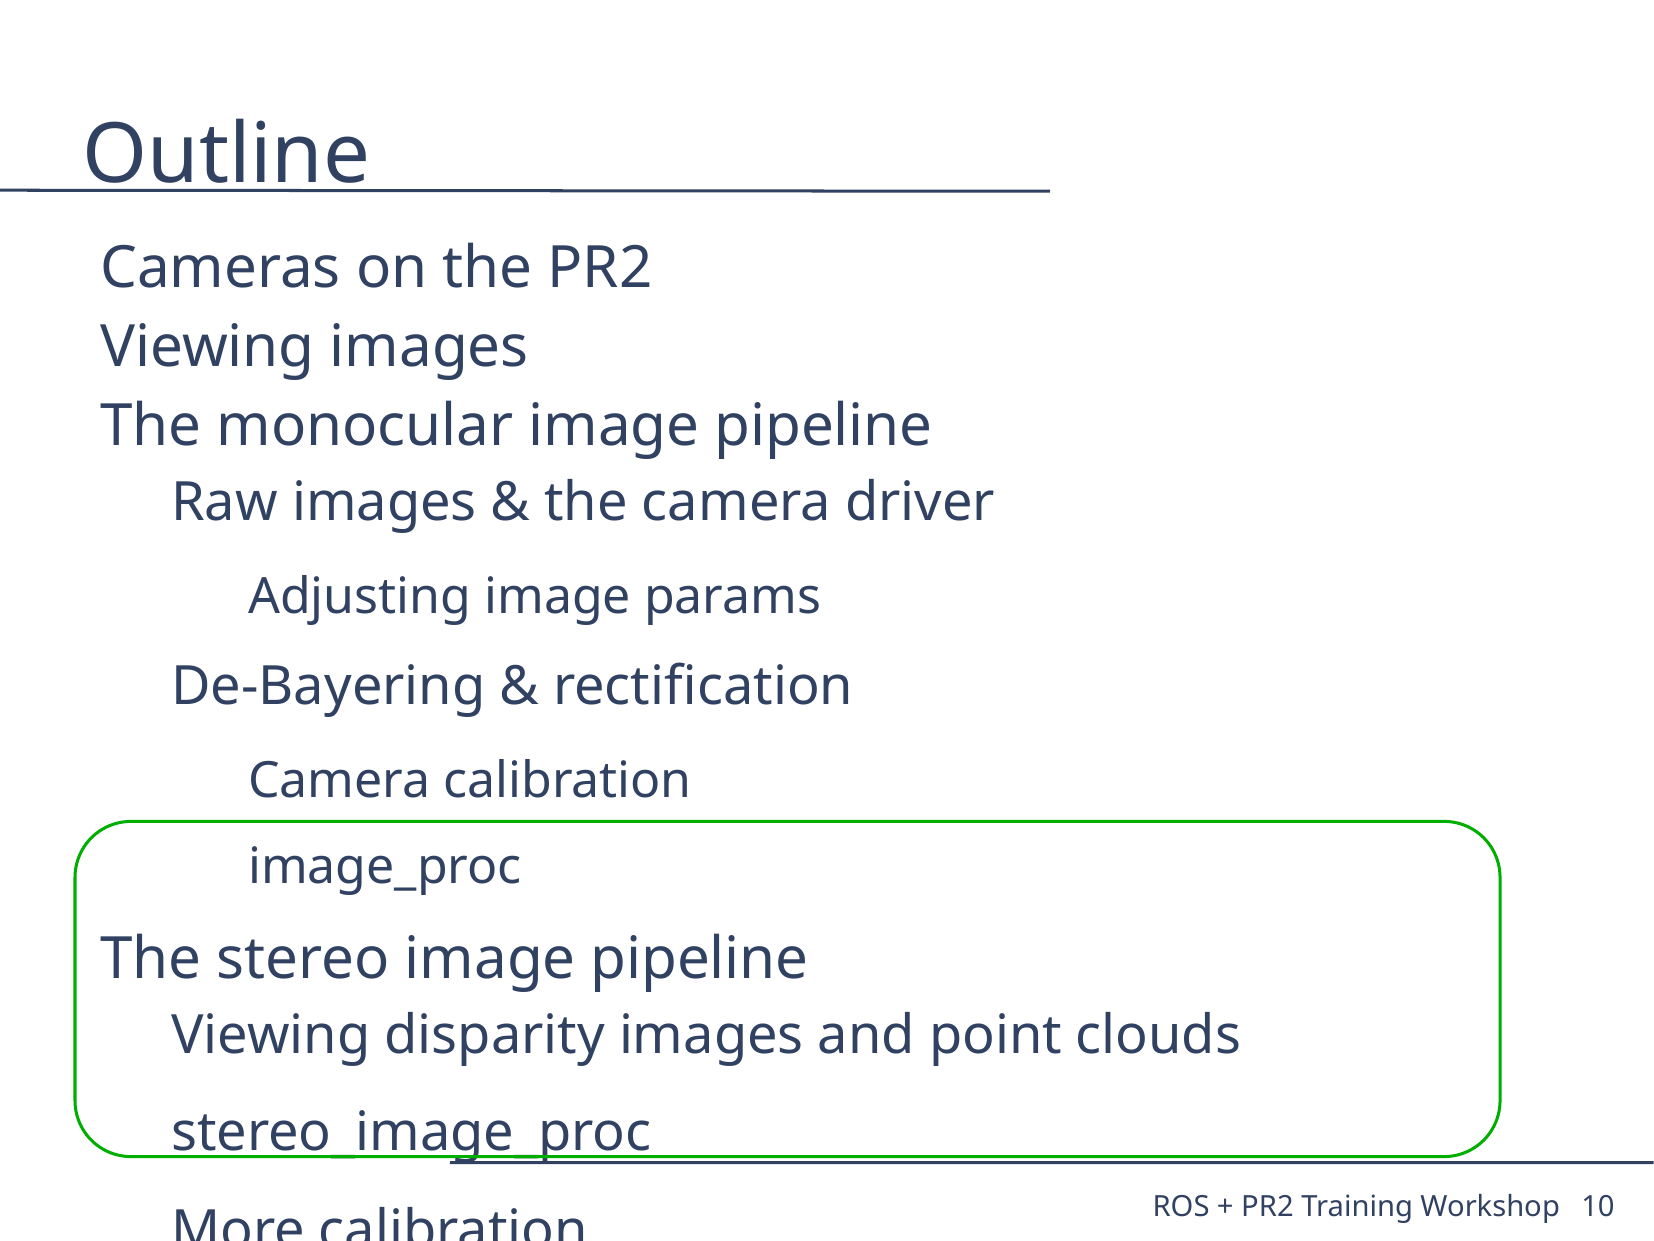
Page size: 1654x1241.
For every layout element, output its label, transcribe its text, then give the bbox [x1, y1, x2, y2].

title Outline [82, 82, 1571, 218]
list Cameras on the PR2 Viewing images The monocular image pipeline Raw images & the camera driver Adjusting image params De-Bayering & rectification Camera calibration image_proc The stereo image pipeline Viewing disparity images and point clouds stereo_image_proc More calibration [82, 823, 1498, 1155]
list Cameras on the PR2 Viewing images The monocular image pipeline Raw images & the camera driver Adjusting image params De-Bayering & rectification Camera calibration image_proc The stereo image pipeline Viewing disparity images and point clouds stereo_image_proc More calibration [82, 225, 1571, 1163]
